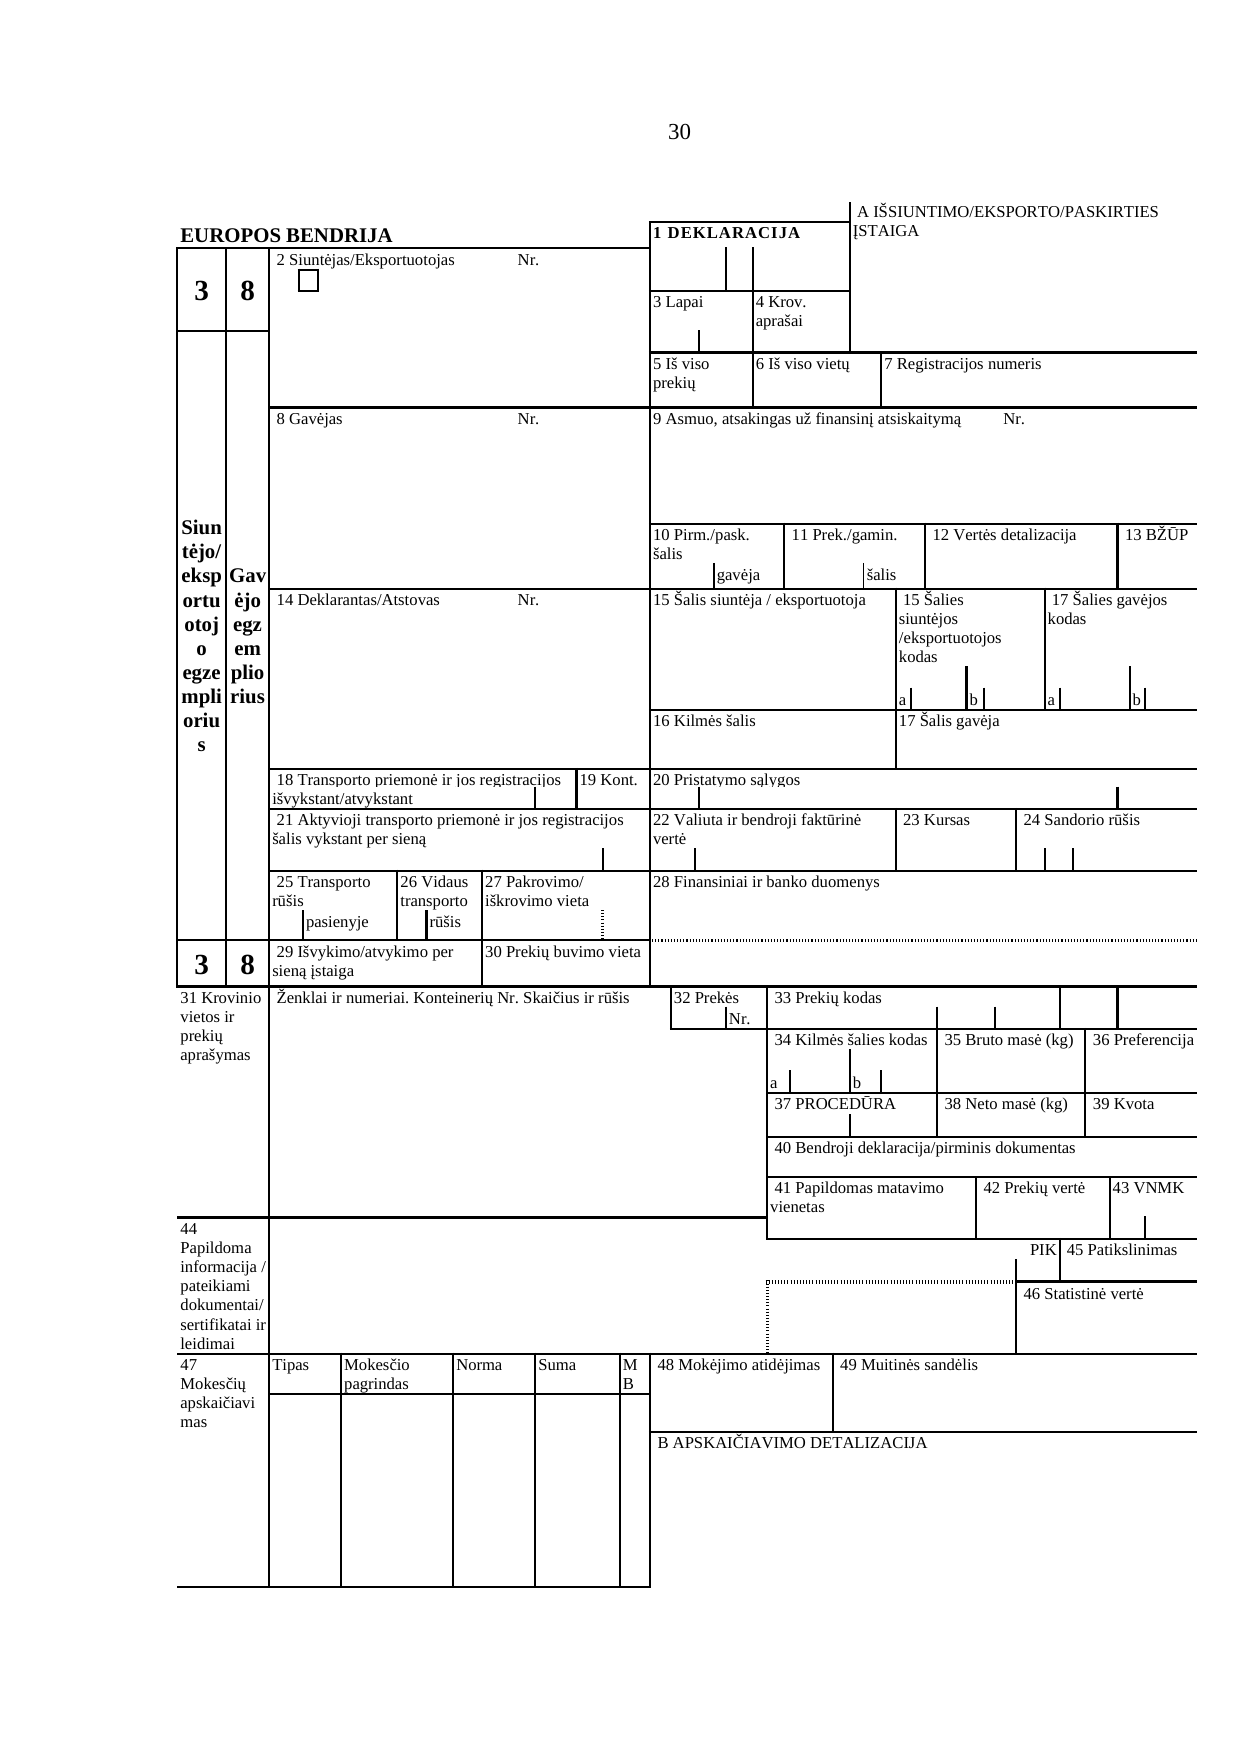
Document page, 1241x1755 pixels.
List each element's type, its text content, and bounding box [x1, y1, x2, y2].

table_cell 17 Šalies gavėjos kodas [1046, 590, 1197, 666]
table_cell 5 Iš viso prekių [651, 354, 752, 406]
table_cell išvykstant/atvykstant [270, 787, 534, 808]
table_cell 30 Prekių buvimo vieta [483, 941, 649, 985]
table_cell 6 Iš viso vietų [754, 354, 880, 406]
table_cell [937, 988, 1059, 1007]
table_cell 45 Patikslinimas [1061, 1240, 1197, 1259]
table_cell [1046, 848, 1072, 869]
table_cell 15 Šalies siuntėjos /eksportuotojos kodas [897, 590, 1044, 666]
table_cell Mokesčio pagrindas [342, 1355, 452, 1393]
table_cell 22 Valiuta ir bendroji faktūrinė vertė [651, 810, 895, 848]
table_cell 47 Mokesčių apskaičiavimas [177, 1355, 268, 1431]
table_cell 48 Mokėjimo atidėjimas [651, 1355, 832, 1431]
table_cell pasienyje [304, 910, 396, 939]
table_cell rūšis [428, 910, 481, 939]
table_cell [851, 1049, 936, 1070]
table_cell [897, 848, 1015, 869]
table_cell 32 Prekės [672, 988, 766, 1007]
table_cell 49 Muitinės sandėlis [834, 1355, 1197, 1431]
table_cell a [768, 1070, 789, 1092]
table_cell [1146, 688, 1197, 709]
table_cell [1119, 787, 1197, 808]
table_cell [768, 1114, 849, 1136]
table_cell [1061, 988, 1116, 1007]
table_cell [515, 269, 649, 290]
table_cell 3 [178, 249, 225, 330]
table_cell 46 Statistinė vertė [1017, 1283, 1197, 1353]
table_cell 9 Asmuo, atsakingas už finansinį atsiskaitymą [651, 409, 1000, 522]
table_cell [454, 1395, 534, 1431]
table_cell [604, 848, 649, 869]
table_cell 27 Pakrovimo/ iškrovimo vieta [483, 872, 603, 910]
table_cell Nr. [515, 409, 649, 588]
table_cell [851, 269, 1197, 290]
table_cell [651, 269, 725, 290]
table_cell [882, 1070, 936, 1092]
table_cell 26 Vidaus transporto [398, 872, 481, 910]
table_cell Norma [454, 1355, 534, 1393]
table_cell [342, 1431, 452, 1586]
table_cell 38 Neto masė (kg) [938, 1094, 1084, 1136]
table_cell Nr. [727, 1007, 766, 1028]
table_cell [454, 1431, 534, 1586]
table_cell [977, 1216, 1109, 1238]
table_cell [270, 848, 602, 869]
table_cell [342, 1395, 452, 1431]
table_cell [700, 787, 1116, 808]
table_cell [896, 910, 1197, 939]
table_cell 4 Krov. aprašai [754, 292, 849, 330]
table_cell [985, 688, 1044, 709]
table_cell [398, 910, 425, 939]
table_cell Nr. [515, 590, 649, 768]
table_cell 17 Šalis gavėja [897, 711, 1197, 768]
table_cell 15 Šalis siuntėja / eksportuotoja [651, 590, 895, 709]
table_cell [700, 330, 752, 351]
table_cell [651, 848, 694, 869]
table_cell 7 Registracijos numeris [882, 354, 1197, 406]
table_cell Siuntėjo/eksportuotojo egzempliorius [178, 332, 225, 939]
table_cell Ženklai ir numeriai. Konteinerių Nr. Skaičius ir rūšis [270, 988, 671, 1216]
table_header A IŠSIUNTIMO/EKSPORTO/PASKIRTIES ĮSTAIGA [851, 202, 1197, 268]
table_cell 8 [227, 941, 268, 985]
table_cell 35 Bruto masė (kg) [938, 1030, 1084, 1092]
table_cell [754, 269, 849, 290]
table_cell Gavėjo egzempliorius [227, 332, 268, 939]
table_cell [851, 290, 1197, 351]
table_cell [1017, 1259, 1059, 1280]
table_cell [270, 1431, 340, 1586]
table_cell [621, 1431, 649, 1586]
table_cell šalis [864, 563, 924, 588]
table_cell 12 Vertės detalizacija [926, 525, 1116, 588]
table_cell [1061, 1007, 1116, 1028]
table_cell 10 Pirm./pask. šalis [651, 525, 783, 563]
table_cell [754, 330, 849, 351]
table_cell B APSKAIČIAVIMO DETALIZACIJA [651, 1433, 1197, 1586]
table_cell [536, 1431, 619, 1586]
table_cell [785, 563, 863, 588]
table_cell [1061, 688, 1129, 709]
table_cell [1017, 848, 1044, 869]
table_cell Suma [536, 1355, 619, 1393]
table_cell [1046, 666, 1129, 688]
table_cell 8 [227, 249, 268, 330]
table_cell [270, 910, 302, 939]
table_cell 31 Krovinio vietos ir prekių aprašymas [177, 988, 268, 1216]
table_cell [1061, 1259, 1197, 1280]
table_header [177, 202, 849, 221]
table_cell [651, 247, 725, 268]
table_cell [672, 1007, 725, 1028]
table_cell [651, 330, 698, 351]
table_cell [483, 910, 603, 939]
table_cell [768, 1216, 975, 1238]
table_cell 1 DEKLARACIJA [651, 223, 849, 247]
table_cell [177, 1431, 268, 1586]
table_cell [897, 666, 965, 688]
table_cell [851, 1114, 936, 1136]
table_cell 39 Kvota [1086, 1094, 1197, 1136]
table_cell [515, 290, 649, 406]
table_cell [696, 848, 895, 869]
table_cell [896, 939, 1197, 985]
table_cell [651, 563, 713, 588]
table_cell [1111, 1216, 1144, 1238]
table_cell 16 Kilmės šalis [651, 711, 895, 768]
table_cell 34 Kilmės šalies kodas [768, 1030, 936, 1049]
table_cell 42 Prekių vertė [977, 1178, 1109, 1216]
table_cell [1131, 666, 1197, 688]
table_cell [651, 939, 896, 985]
table_cell [768, 1007, 936, 1028]
table_cell Tipas [270, 1355, 340, 1393]
table_cell [270, 1219, 767, 1353]
table_cell [270, 290, 514, 406]
table_cell [621, 1395, 649, 1431]
table_cell 14 Deklarantas/Atstovas [270, 590, 514, 768]
table_cell 18 Transporto priemonė ir jos registracijos šalis [270, 770, 575, 787]
table_cell 11 Prek./gamin. [785, 525, 924, 563]
table_cell 21 Aktyvioji transporto priemonė ir jos registracijos šalis vykstant per sieną [270, 810, 649, 848]
table_cell europos bendrija [177, 221, 649, 247]
table_cell [727, 269, 752, 290]
table_cell [536, 1395, 619, 1431]
table_cell 3 [178, 941, 225, 985]
table_cell [651, 787, 698, 808]
table_cell [671, 1030, 766, 1216]
table_cell MB [621, 1355, 649, 1393]
table_cell 28 Finansiniai ir banko duomenys [651, 872, 896, 910]
table_cell 40 Bendroji deklaracija/pirminis dokumentas [768, 1138, 1197, 1176]
table_cell [536, 787, 575, 808]
table_cell b [968, 688, 983, 709]
table_cell 29 Išvykimo/atvykimo per sieną įstaiga [270, 941, 481, 985]
table_cell [968, 666, 1044, 688]
table_cell [651, 910, 896, 939]
table_cell 44 Papildoma informacija / pateikiami dokumentai/sertifikatai ir leidimai [177, 1219, 268, 1353]
table_cell [768, 1049, 849, 1070]
table_cell 13 BŽŪP [1119, 525, 1197, 588]
table_cell gavėja [715, 563, 783, 588]
table_cell 19 Kont. [578, 770, 649, 808]
table_cell [727, 247, 752, 268]
table_cell [912, 688, 965, 709]
table_cell 25 Transporto rūšis [270, 872, 396, 910]
table_cell [938, 1007, 994, 1028]
table_cell Nr. [515, 249, 649, 268]
table_cell 3 Lapai [651, 292, 752, 330]
table_cell 43 VNMK [1111, 1178, 1197, 1216]
table_cell [1074, 848, 1197, 869]
table_cell Nr. [1000, 409, 1197, 522]
table_cell PIK [767, 1240, 1059, 1259]
table_cell [767, 1280, 1015, 1353]
table_cell [1146, 1216, 1197, 1238]
table_cell [1119, 1007, 1197, 1028]
table_cell 33 Prekių kodas [768, 988, 937, 1007]
table_cell 41 Papildomas matavimo vienetas [768, 1178, 975, 1216]
table_cell [603, 910, 649, 939]
table_cell [270, 269, 298, 290]
table_cell 2 Siuntėjas/Eksportuotojas [270, 249, 514, 268]
table_cell 23 Kursas [897, 810, 1015, 848]
table_cell [791, 1070, 849, 1092]
table_cell 8 Gavėjas [270, 409, 514, 588]
table_cell [1119, 988, 1197, 1007]
table_cell [767, 1259, 1015, 1280]
table_cell [319, 269, 514, 290]
table_cell a [897, 688, 910, 709]
table_cell [996, 1007, 1059, 1028]
table_cell a [1046, 688, 1059, 709]
table_cell 37 PROCEDŪRA [768, 1094, 936, 1114]
table_cell [896, 872, 1197, 910]
table_cell 20 Pristatymo sąlygos [651, 770, 1197, 787]
table_cell [603, 872, 649, 910]
table_cell [300, 271, 317, 290]
table_cell b [1131, 688, 1144, 709]
table_cell [270, 1395, 340, 1431]
table_cell b [851, 1070, 880, 1092]
table_cell 24 Sandorio rūšis [1017, 810, 1197, 848]
table_cell [754, 247, 849, 268]
table_cell 36 Preferencija [1086, 1030, 1197, 1092]
